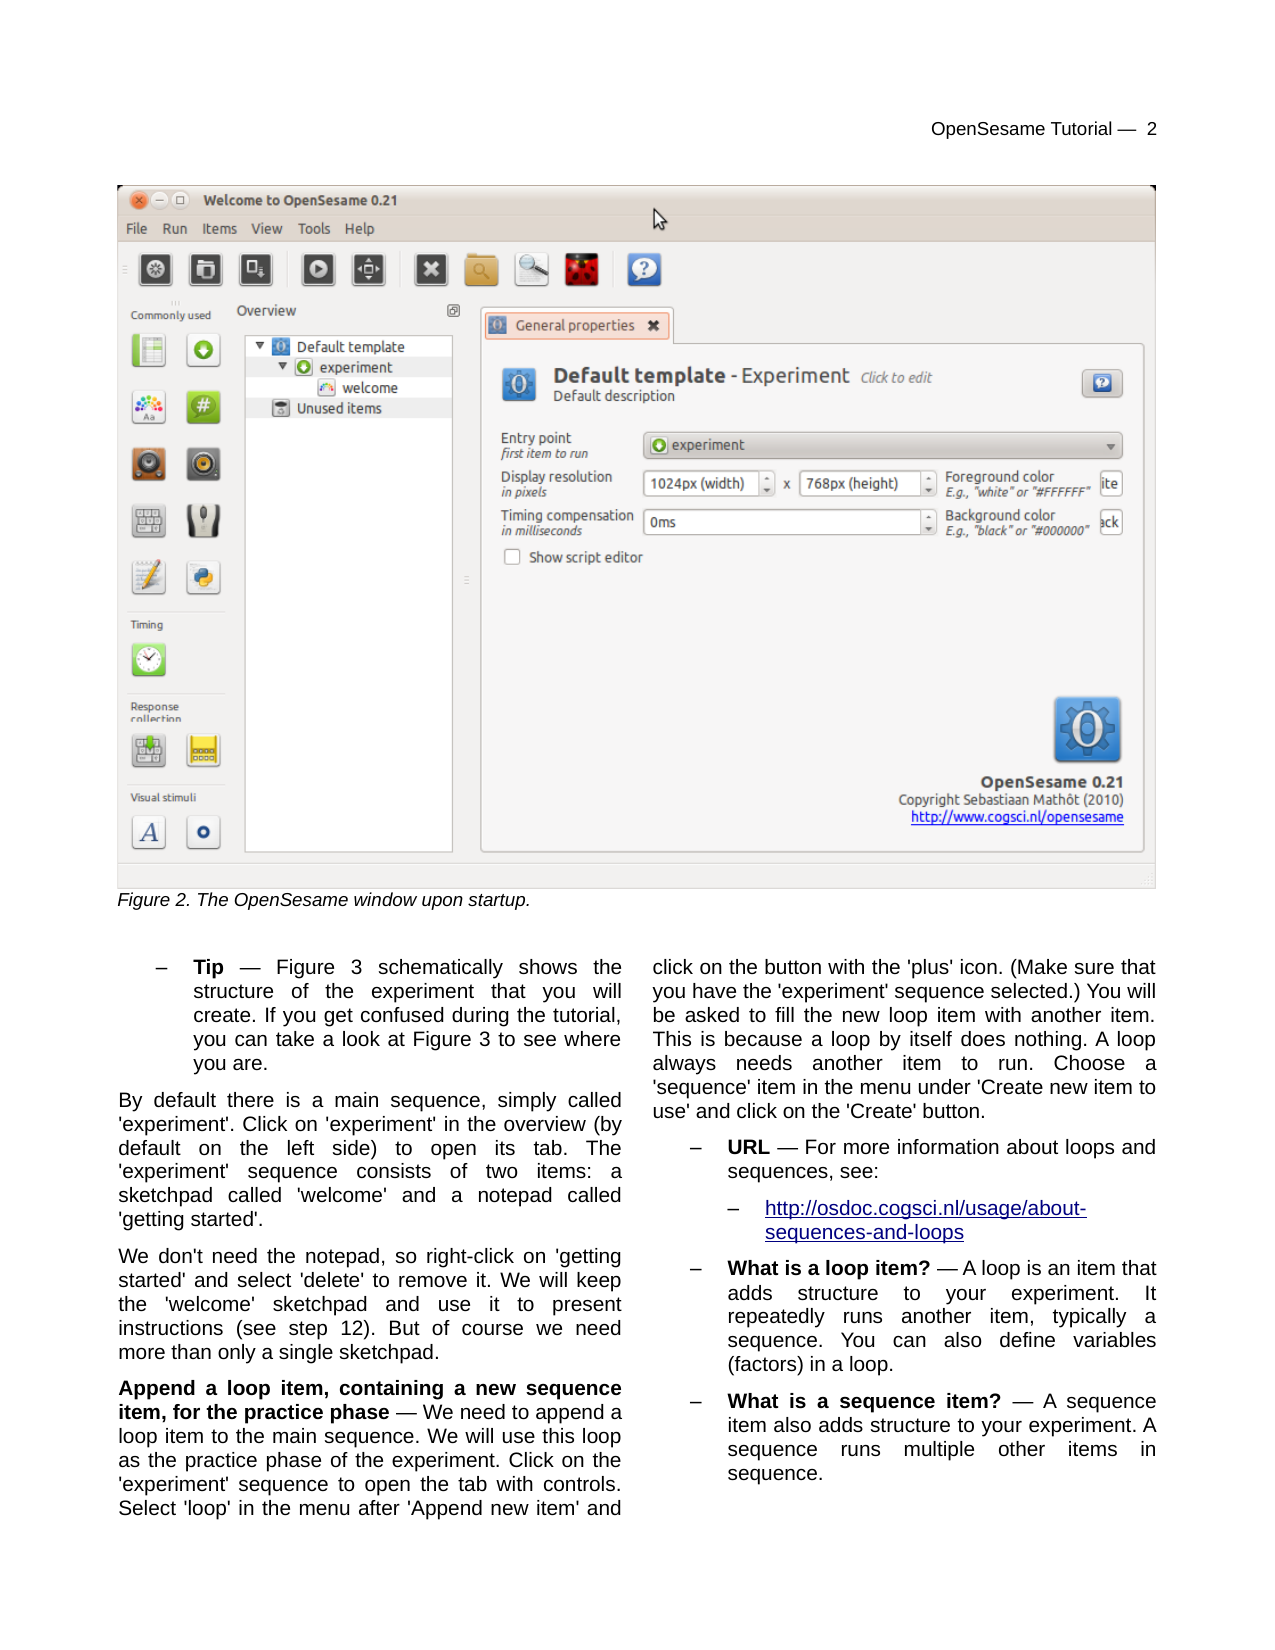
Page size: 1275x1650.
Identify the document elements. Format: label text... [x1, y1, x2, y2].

text Figure 2. The OpenSesame window upon startup. [117, 889, 1167, 910]
text We don't need the notepad, so right-click on 'getting started' and select 'delete' to remove it. We will keep the 'welcome' sketchpad and use it to present instructions (see step 12). But of course we need more than only a single sketchpad. [118, 1244, 622, 1363]
text Append a loop item, containing a new sequence item, for the practice phase — We need to append a loop item to the main sequence. We will use this loop as the practice phase of the experiment. Click on the 'experiment' sequence to open the tab with controls. Select 'loop' in the menu after 'Append new item' and [118, 1376, 622, 1520]
list http://osdoc.cogsci.nl/usage/about-sequences-and-loops [727, 1196, 1157, 1244]
text By default there is a main sequence, simply called 'experiment'. Click on 'experiment' in the overview (by default on the left side) to open its tab. The 'experiment' sequence consists of two items: a sketchpad called 'welcome' and a notepad called 'getting started'. [118, 1087, 622, 1231]
list What is a sequence item? — A sequence item also adds structure to your experiment. A sequence runs multiple other items in sequence. [690, 1389, 1157, 1484]
list What is a loop item? — A loop is an item that adds structure to your experiment. It repeatedly runs another item, typically a sequence. You can also define variables (factors) in a loop. [690, 1256, 1157, 1376]
picture [117, 185, 1156, 889]
list URL — For more information about loops and sequences, see: [690, 1135, 1157, 1183]
text click on the button with the 'plus' icon. (Make sure that you have the 'experiment' sequence selected.) You will be asked to fill the new loop item with another item. This is because a loop by itself does nothing. A loop always needs another item to run. Choose a 'sequence' item in the menu under 'Create new item to use' and click on the 'Create' button. [652, 910, 1157, 1123]
list Tip — Figure 3 schematically shows the structure of the experiment that you will create. If you get confused during the tutorial, you can take a look at Figure 3 to see where you are. [156, 910, 622, 1075]
